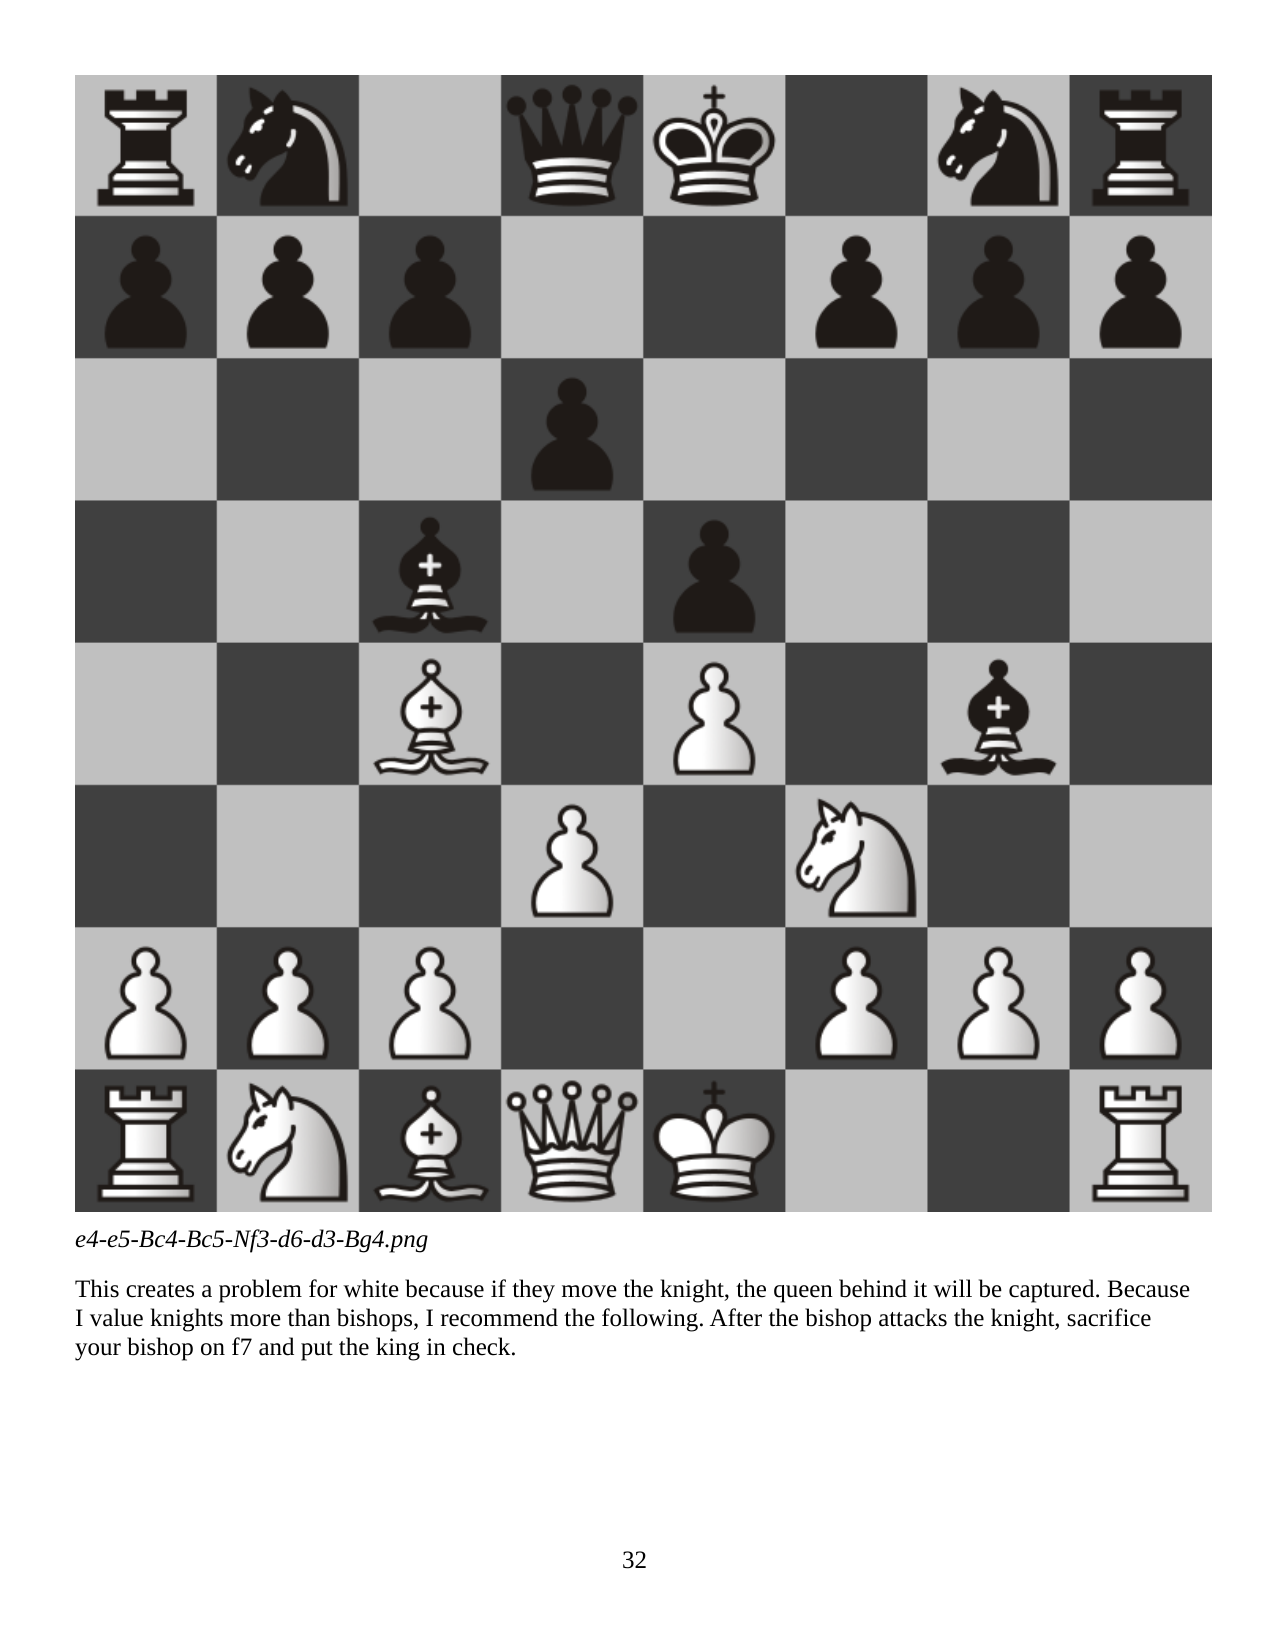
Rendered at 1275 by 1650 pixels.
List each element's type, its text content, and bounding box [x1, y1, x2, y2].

picture [75, 75, 1212, 1212]
text This creates a problem for white because if they move the knight, the queen behind it will be captured. Because I value knights more than bishops, I recommend the following. After the bishop attacks the knight, sacrifice your bishop on f7 and put the king in check. [75, 1274, 1200, 1361]
text e4-e5-Bc4-Bc5-Nf3-d6-d3-Bg4.png [75, 1224, 1200, 1253]
